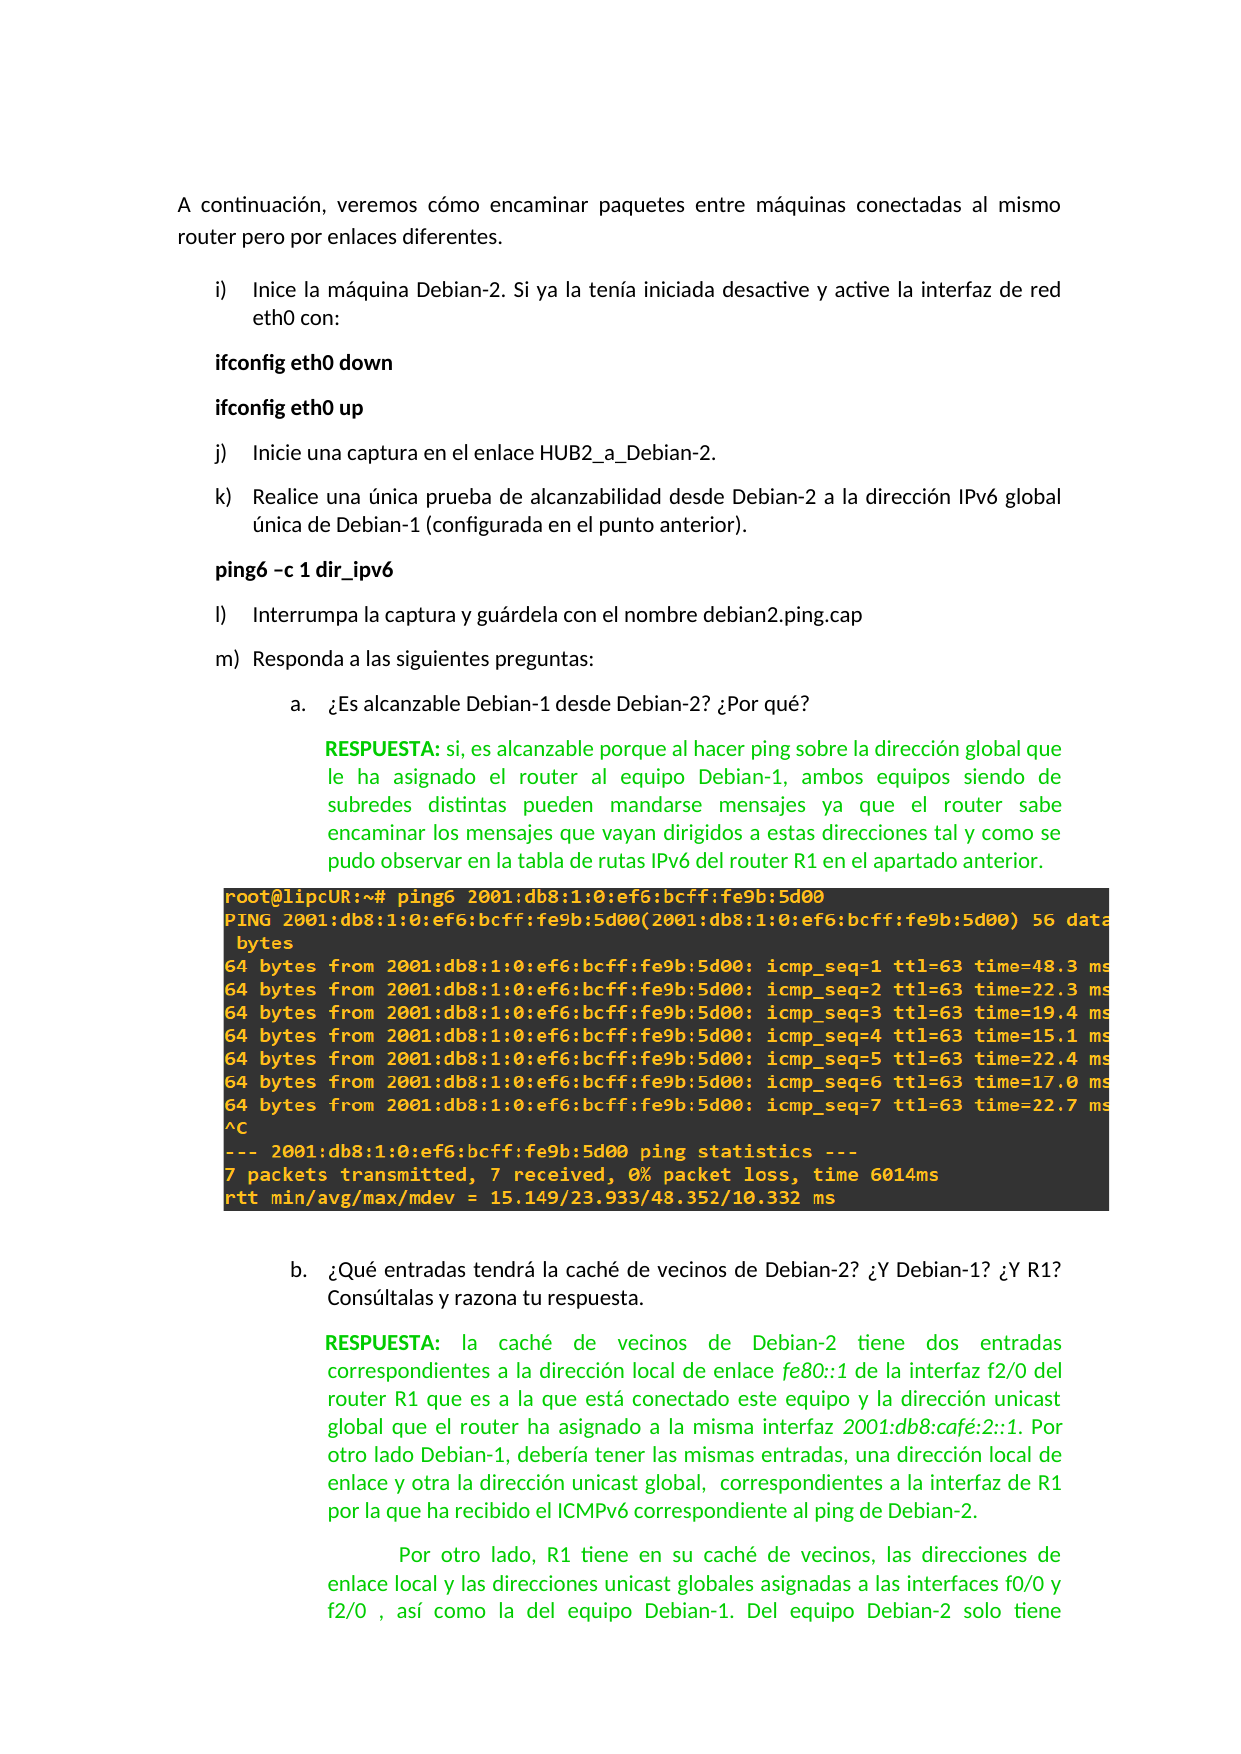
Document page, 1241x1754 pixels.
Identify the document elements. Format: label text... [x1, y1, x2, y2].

list RESPUESTA: si, es alcanzable porque al hacer ping sobre la dirección global que le ha asignado el router al equipo Debian-1, ambos equipos siendo de subredes distintas pueden mandarse mensajes ya que el router sabe encaminar los mensajes que vayan dirigidos a estas direcciones tal y como se pudo observar en la tabla de rutas IPv6 del router R1 en el apartado anterior. [325, 734, 1063, 874]
text A continuación, veremos cómo encaminar paquetes entre máquinas conectadas al mismo router pero por enlaces diferentes. [177, 190, 1063, 251]
list Interrumpa la captura y guárdela con el nombre debian2.ping.cap [215, 600, 1063, 628]
list Inice la máquina Debian-2. Si ya la tenía iniciada desactive y active la interfaz de red eth0 con: [215, 276, 1063, 332]
list Responda a las siguientes preguntas: [215, 644, 1063, 672]
list ifconfig eth0 down [215, 348, 1063, 376]
list Inicie una captura en el enlace HUB2_a_Debian-2. [215, 438, 1063, 466]
list ping6 –c 1 dir_ipv6 [215, 555, 1063, 583]
list ¿Es alcanzable Debian-1 desde Debian-2? ¿Por qué? [290, 689, 1063, 717]
list Realice una única prueba de alcanzabilidad desde Debian-2 a la dirección IPv6 global única de Debian-1 (configurada en el punto anterior). [215, 482, 1063, 538]
list Por otro lado, R1 tiene en su caché de vecinos, las direcciones de enlace local y las direcciones unicast globales asignadas a las interfaces f0/0 y f2/0 , así como la del equipo Debian-1. Del equipo Debian-2 solo tiene [327, 1541, 1063, 1625]
list RESPUESTA: la caché de vecinos de Debian-2 tiene dos entradas correspondientes a la dirección local de enlace fe80::1 de la interfaz f2/0 del router R1 que es a la que está conectado este equipo y la dirección unicast global que el router ha asignado a la misma interfaz 2001:db8:café:2::1. Por otro lado Debian-1, debería tener las mismas entradas, una dirección local de enlace y otra la dirección unicast global, correspondientes a la interfaz de R1 por la que ha recibido el ICMPv6 correspondiente al ping de Debian-2. [325, 1328, 1063, 1524]
list ifconfig eth0 up [215, 393, 1063, 421]
list ¿Qué entradas tendrá la caché de vecinos de Debian-2? ¿Y Debian-1? ¿Y R1? Consúltalas y razona tu respuesta. [290, 1255, 1063, 1311]
